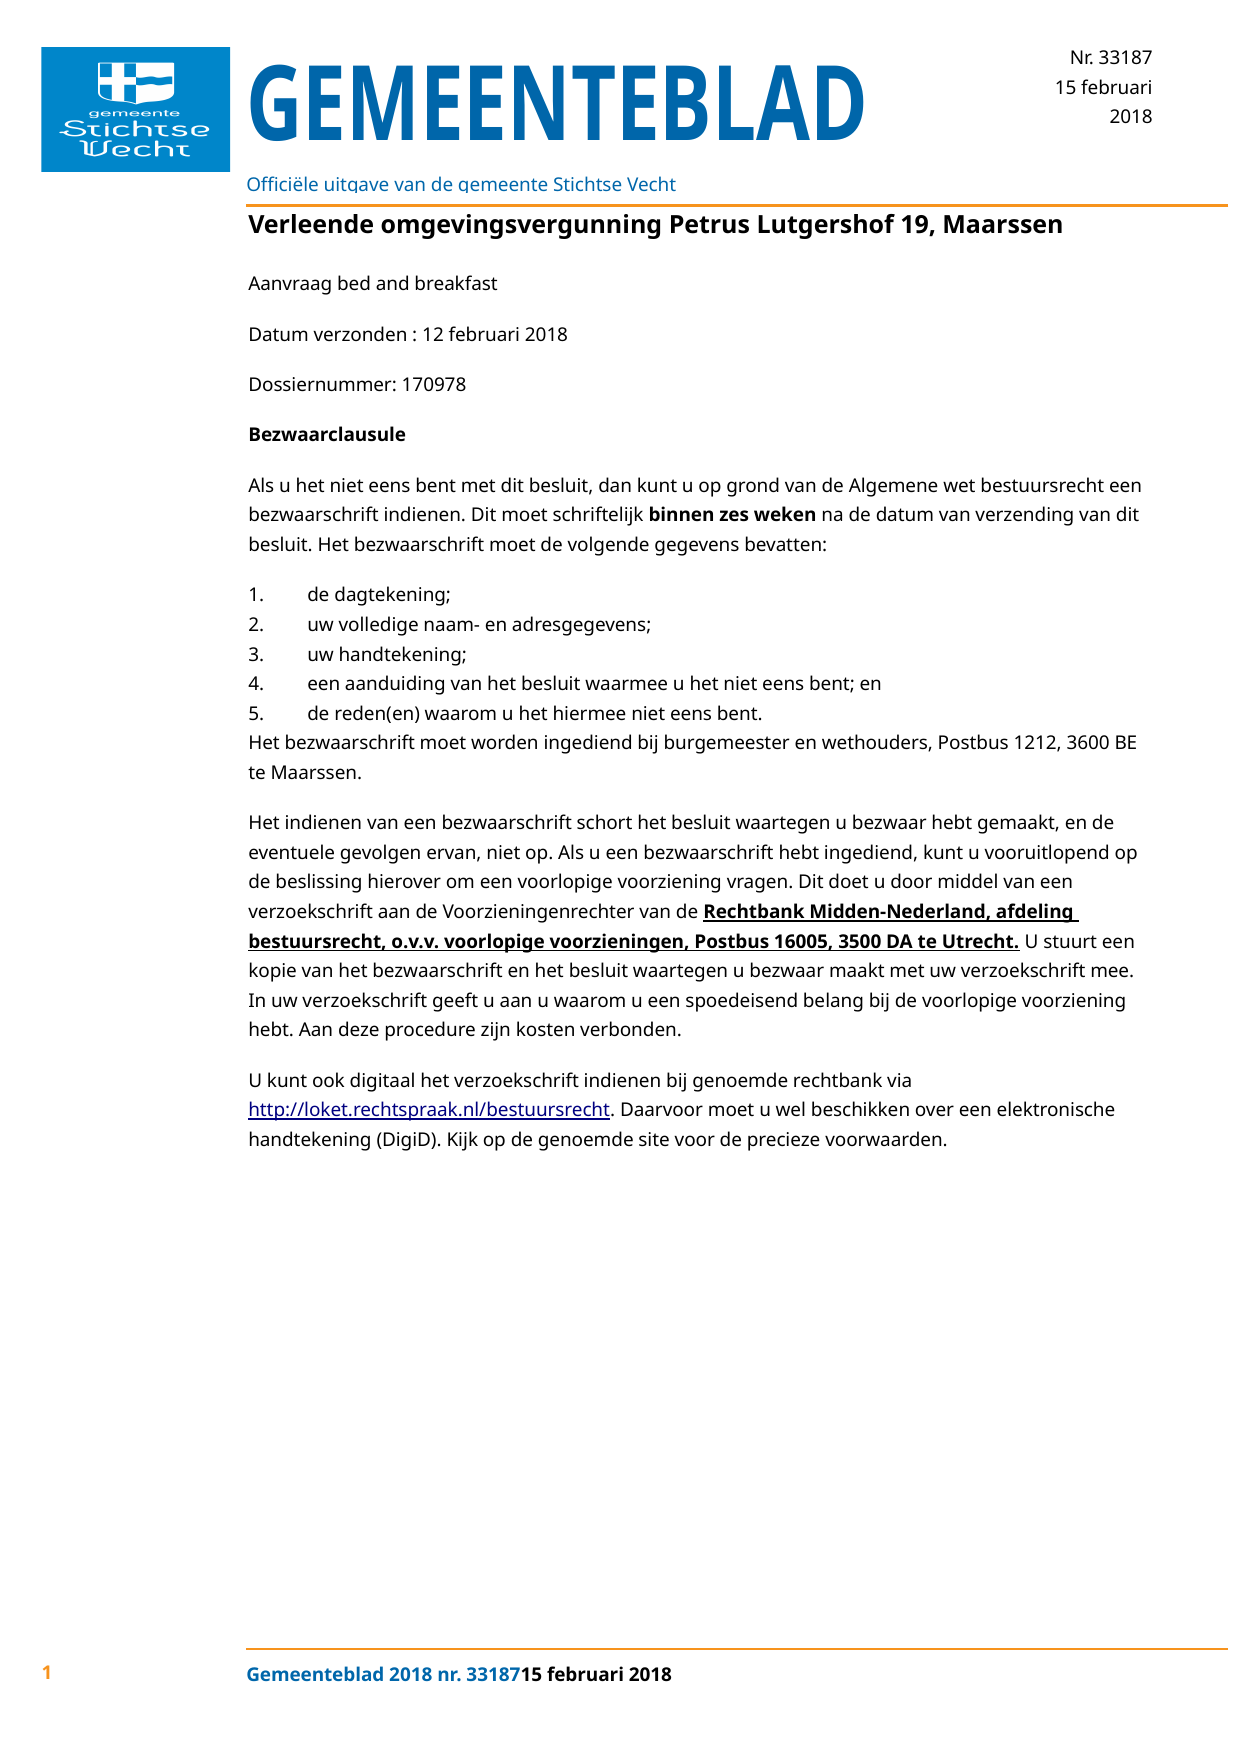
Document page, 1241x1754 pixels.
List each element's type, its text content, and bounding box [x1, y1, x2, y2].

text Dossiernummer: 170978 [248, 371, 1152, 397]
text Het indienen van een bezwaarschrift schort het besluit waartegen u bezwaar hebt gemaakt, en de eventuele gevolgen ervan, niet op. Als u een bezwaarschrift hebt ingediend, kunt u vooruitlopend op de beslissing hierover om een voorlopige voorziening vragen. Dit doet u door middel van een verzoekschrift aan de Voorzieningenrechter van de Rechtbank Midden-Nederland, afdeling bestuursrecht, o.v.v. voorlopige voorzieningen, Postbus 16005, 3500 DA te Utrecht. U stuurt een kopie van het bezwaarschrift en het besluit waartegen u bezwaar maakt met uw verzoekschrift mee. In uw verzoekschrift geeft u aan u waarom u een spoedeisend belang bij de voorlopige voorziening hebt. Aan deze procedure zijn kosten verbonden. [248, 809, 1152, 1042]
list een aanduiding van het besluit waarmee u het niet eens bent; en [248, 670, 1152, 696]
picture [137, 63, 174, 103]
text Verleende omgevingsvergunning Petrus Lutgershof 19, Maarssen [248, 207, 1152, 241]
list uw handtekening; [248, 641, 1152, 666]
list de dagtekening; [248, 582, 1152, 607]
text Bezwaarclausule [248, 422, 1152, 447]
text Als u het niet eens bent met dit besluit, dan kunt u op grond van de Algemene wet bestuursrecht een bezwaarschrift indienen. Dit moet schriftelijk binnen zes weken na de datum van verzending van dit besluit. Het bezwaarschrift moet de volgende gegevens bevatten: [248, 472, 1152, 557]
text U kunt ook digitaal het verzoekschrift indienen bij genoemde rechtbank via http://loket.rechtspraak.nl/bestuursrecht. Daarvoor moet u wel beschikken over een elektronische handtekening (DigiD). Kijk op de genoemde site voor de precieze voorwaarden. [248, 1067, 1152, 1152]
text Aanvraag bed and breakfast [248, 270, 1152, 296]
picture [99, 63, 135, 101]
text Het bezwaarschrift moet worden ingediend bij burgemeester en wethouders, Postbus 1212, 3600 BE te Maarssen. [248, 729, 1152, 785]
list de reden(en) waarom u het hiermee niet eens bent. [248, 700, 1152, 726]
text Datum verzonden : 12 februari 2018 [248, 321, 1152, 346]
list uw volledige naam- en adresgegevens; [248, 611, 1152, 637]
